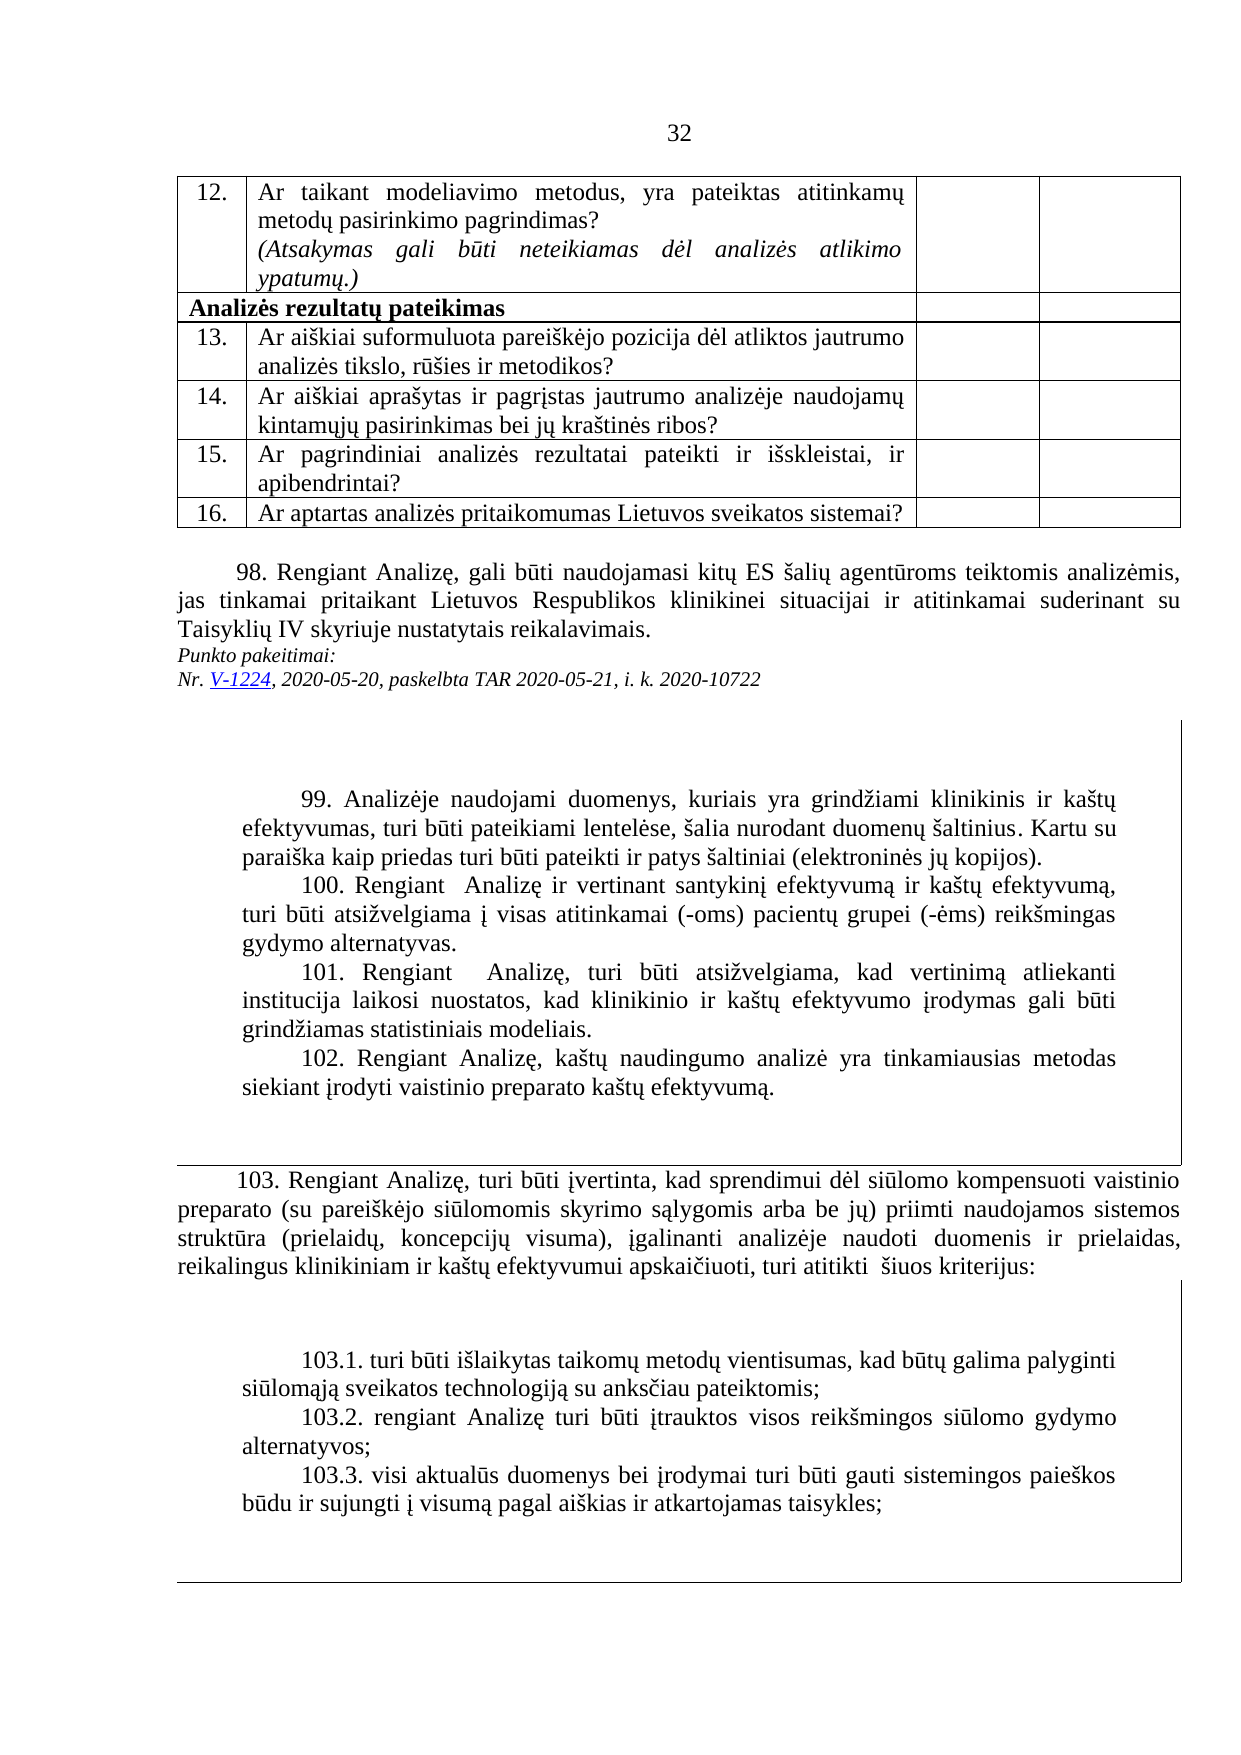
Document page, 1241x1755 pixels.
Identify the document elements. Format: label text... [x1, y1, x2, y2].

table_cell Ar aiškiai aprašytas ir pagrįstas jautrumo analizėje naudojamų kintamųjų pasirinkimas bei jų kraštinės ribos? [247, 381, 916, 438]
table_cell 15. [178, 440, 246, 497]
table_cell Ar aiškiai suformuluota pareiškėjo pozicija dėl atliktos jautrumo analizės tikslo, rūšies ir metodikos? [247, 323, 916, 380]
text 103.2. rengiant Analizę turi būti įtrauktos visos reikšmingos siūlomo gydymo alternatyvos; [177, 1402, 1181, 1460]
text 102. Rengiant Analizę, kaštų naudingumo analizė yra tinkamiausias metodas siekiant įrodyti vaistinio preparato kaštų efektyvumą. [177, 1043, 1181, 1165]
table_cell [1040, 440, 1180, 497]
text 99. Analizėje naudojami duomenys, kuriais yra grindžiami klinikinis ir kaštų efektyvumas, turi būti pateikiami lentelėse, šalia nurodant duomenų šaltinius. Kartu su paraiška kaip priedas turi būti pateikti ir patys šaltiniai (elektroninės jų kopijos). [177, 720, 1181, 871]
text 101. Rengiant Analizę, turi būti atsižvelgiama, kad vertinimą atliekanti institucija laikosi nuostatos, kad klinikinio ir kaštų efektyvumo įrodymas gali būti grindžiamas statistiniais modeliais. [177, 957, 1181, 1043]
text 98. Rengiant Analizę, gali būti naudojamasi kitų ES šalių agentūroms teiktomis analizėmis, jas tinkamai pritaikant Lietuvos Respublikos klinikinei situacijai ir atitinkamai suderinant su Taisyklių IV skyriuje nustatytais reikalavimais. [177, 557, 1181, 643]
table_cell [1040, 381, 1180, 438]
table_cell [1040, 177, 1180, 292]
table_cell Ar pagrindiniai analizės rezultatai pateikti ir išskleistai, ir apibendrintai? [247, 440, 916, 497]
table_cell [917, 440, 1039, 497]
table_cell [917, 323, 1039, 380]
table_cell [917, 177, 1039, 292]
table_cell [917, 498, 1039, 527]
table_cell [1040, 323, 1180, 380]
table_cell 12. [178, 177, 246, 292]
table_cell 16. [178, 498, 246, 527]
table_cell 14. [178, 381, 246, 438]
text Nr. V-1224, 2020-05-20, paskelbta TAR 2020-05-21, i. k. 2020-10722 [177, 667, 1181, 691]
text 103. Rengiant Analizę, turi būti įvertinta, kad sprendimui dėl siūlomo kompensuoti vaistinio preparato (su pareiškėjo siūlomomis skyrimo sąlygomis arba be jų) priimti naudojamos sistemos struktūra (prielaidų, koncepcijų visuma), įgalinanti analizėje naudoti duomenis ir prielaidas, reikalingus klinikiniam ir kaštų efektyvumui apskaičiuoti, turi atitikti šiuos kriterijus: [177, 1165, 1181, 1280]
table_cell Ar aptartas analizės pritaikomumas Lietuvos sveikatos sistemai? [247, 498, 916, 527]
table_cell [1040, 293, 1180, 321]
table_cell [917, 293, 1039, 321]
table_cell Analizės rezultatų pateikimas [178, 293, 916, 321]
text 100. Rengiant Analizę ir vertinant santykinį efektyvumą ir kaštų efektyvumą, turi būti atsižvelgiama į visas atitinkamai (-oms) pacientų grupei (-ėms) reikšmingas gydymo alternatyvas. [177, 871, 1181, 957]
text 103.1. turi būti išlaikytas taikomų metodų vientisumas, kad būtų galima palyginti siūlomąją sveikatos technologiją su anksčiau pateiktomis; [177, 1280, 1181, 1402]
table_cell [917, 381, 1039, 438]
table_cell Ar taikant modeliavimo metodus, yra pateiktas atitinkamų metodų pasirinkimo pagrindimas? (Atsakymas gali būti neteikiamas dėl analizės atlikimo ypatumų.) [247, 177, 916, 292]
table_cell 13. [178, 323, 246, 380]
table_cell [1040, 498, 1180, 527]
text 103.3. visi aktualūs duomenys bei įrodymai turi būti gauti sistemingos paieškos būdu ir sujungti į visumą pagal aiškias ir atkartojamas taisykles; [177, 1460, 1181, 1582]
text Punkto pakeitimai: [177, 643, 1181, 667]
